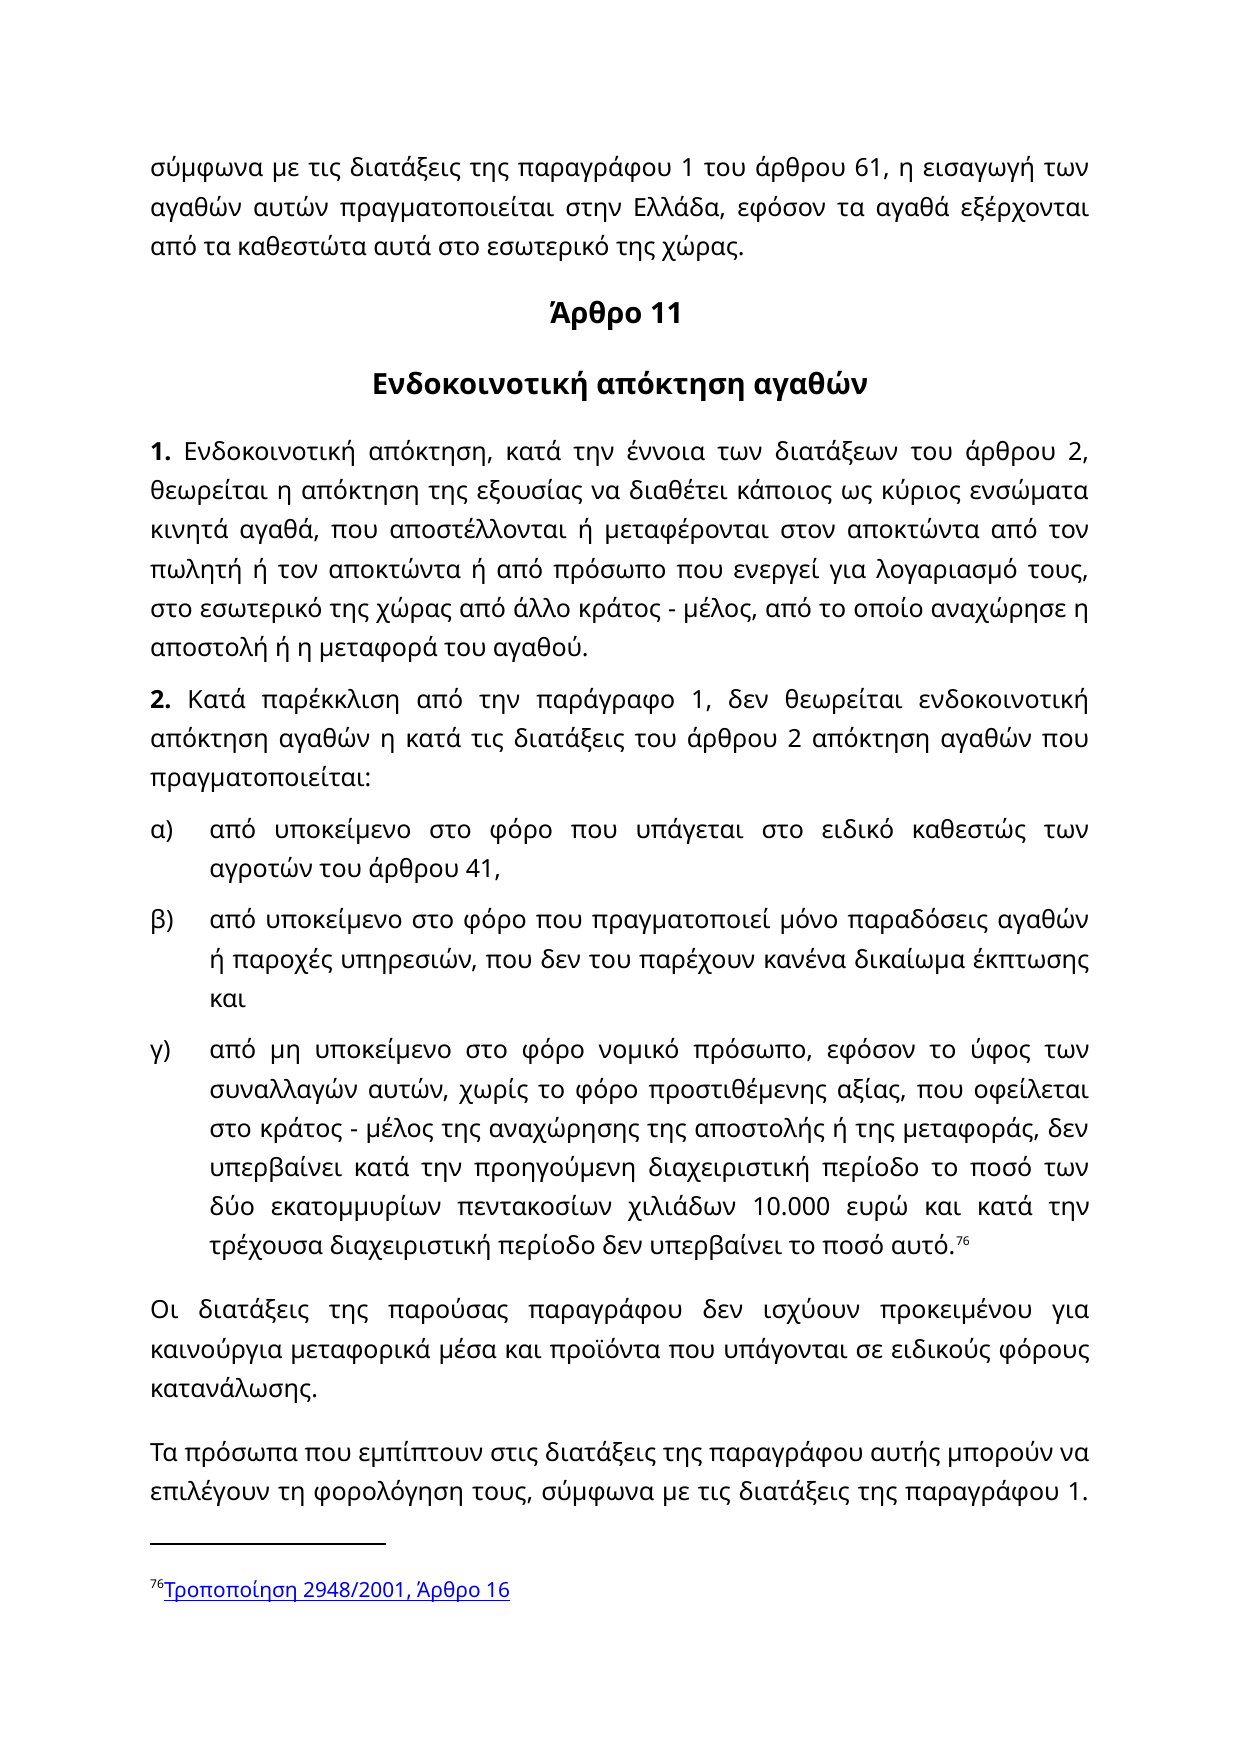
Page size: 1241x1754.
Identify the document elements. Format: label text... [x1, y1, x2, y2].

list γ) από μη υποκείμενο στο φόρο νομικό πρόσωπο, εφόσον το ύφος των συναλλαγών αυτών, χωρίς το φόρο προστιθέμενης αξίας, που οφείλεται στο κράτος - μέλος της αναχώρησης της αποστολής ή της μεταφοράς, δεν υπερβαίνει κατά την προηγούμενη διαχειριστική περίοδο το ποσό των δύο εκατομμυρίων πεντακοσίων χιλιάδων 10.000 ευρώ και κατά την τρέχουσα διαχειριστική περίοδο δεν υπερβαίνει το ποσό αυτό. [150, 1032, 1090, 1262]
subtitle Ενδοκοινοτική απόκτηση αγαθών [150, 363, 1090, 403]
text σύμφωνα με τις διατάξεις της παραγράφου 1 του άρθρου 61, η εισαγωγή των αγαθών αυτών πραγματοποιείται στην Ελλάδα, εφόσον τα αγαθά εξέρχονται από τα καθεστώτα αυτά στο εσωτερικό της χώρας. [150, 150, 1090, 262]
subtitle Άρθρο 11 [150, 292, 1090, 332]
text Τα πρόσωπα που εμπίπτουν στις διατάξεις της παραγράφου αυτής μπορούν να επιλέγουν τη φορολόγηση τους, σύμφωνα με τις διατάξεις της παραγράφου 1. [150, 1434, 1090, 1508]
text Τροποποίηση 2948/2001, Άρθρο 16 [150, 1576, 1090, 1604]
text Οι διατάξεις της παρούσας παραγράφου δεν ισχύουν προκειμένου για καινούργια μεταφορικά μέσα και προϊόντα που υπάγονται σε ειδικούς φόρους κατανάλωσης. [150, 1292, 1090, 1404]
text 2. Κατά παρέκκλιση από την παράγραφο 1, δεν θεωρείται ενδοκοινοτική απόκτηση αγαθών η κατά τις διατάξεις του άρθρου 2 απόκτηση αγαθών που πραγματοποιείται: [150, 681, 1090, 794]
list α) από υποκείμενο στο φόρο που υπάγεται στο ειδικό καθεστώς των αγροτών του άρθρου 41, [150, 811, 1090, 884]
text 1. Ενδοκοινοτική απόκτηση, κατά την έννοια των διατάξεων του άρθρου 2, θεωρείται η απόκτηση της εξουσίας να διαθέτει κάποιος ως κύριος ενσώματα κινητά αγαθά, που αποστέλλονται ή μεταφέρονται στον αποκτώντα από τον πωλητή ή τον αποκτώντα ή από πρόσωπο που ενεργεί για λογαριασμό τους, στο εσωτερικό της χώρας από άλλο κράτος - μέλος, από το οποίο αναχώρησε η αποστολή ή η μεταφορά του αγαθού. [150, 434, 1090, 664]
list β) από υποκείμενο στο φόρο που πραγματοποιεί μόνο παραδόσεις αγαθών ή παροχές υπηρεσιών, που δεν του παρέχουν κανένα δικαίωμα έκπτωσης και [150, 902, 1090, 1014]
